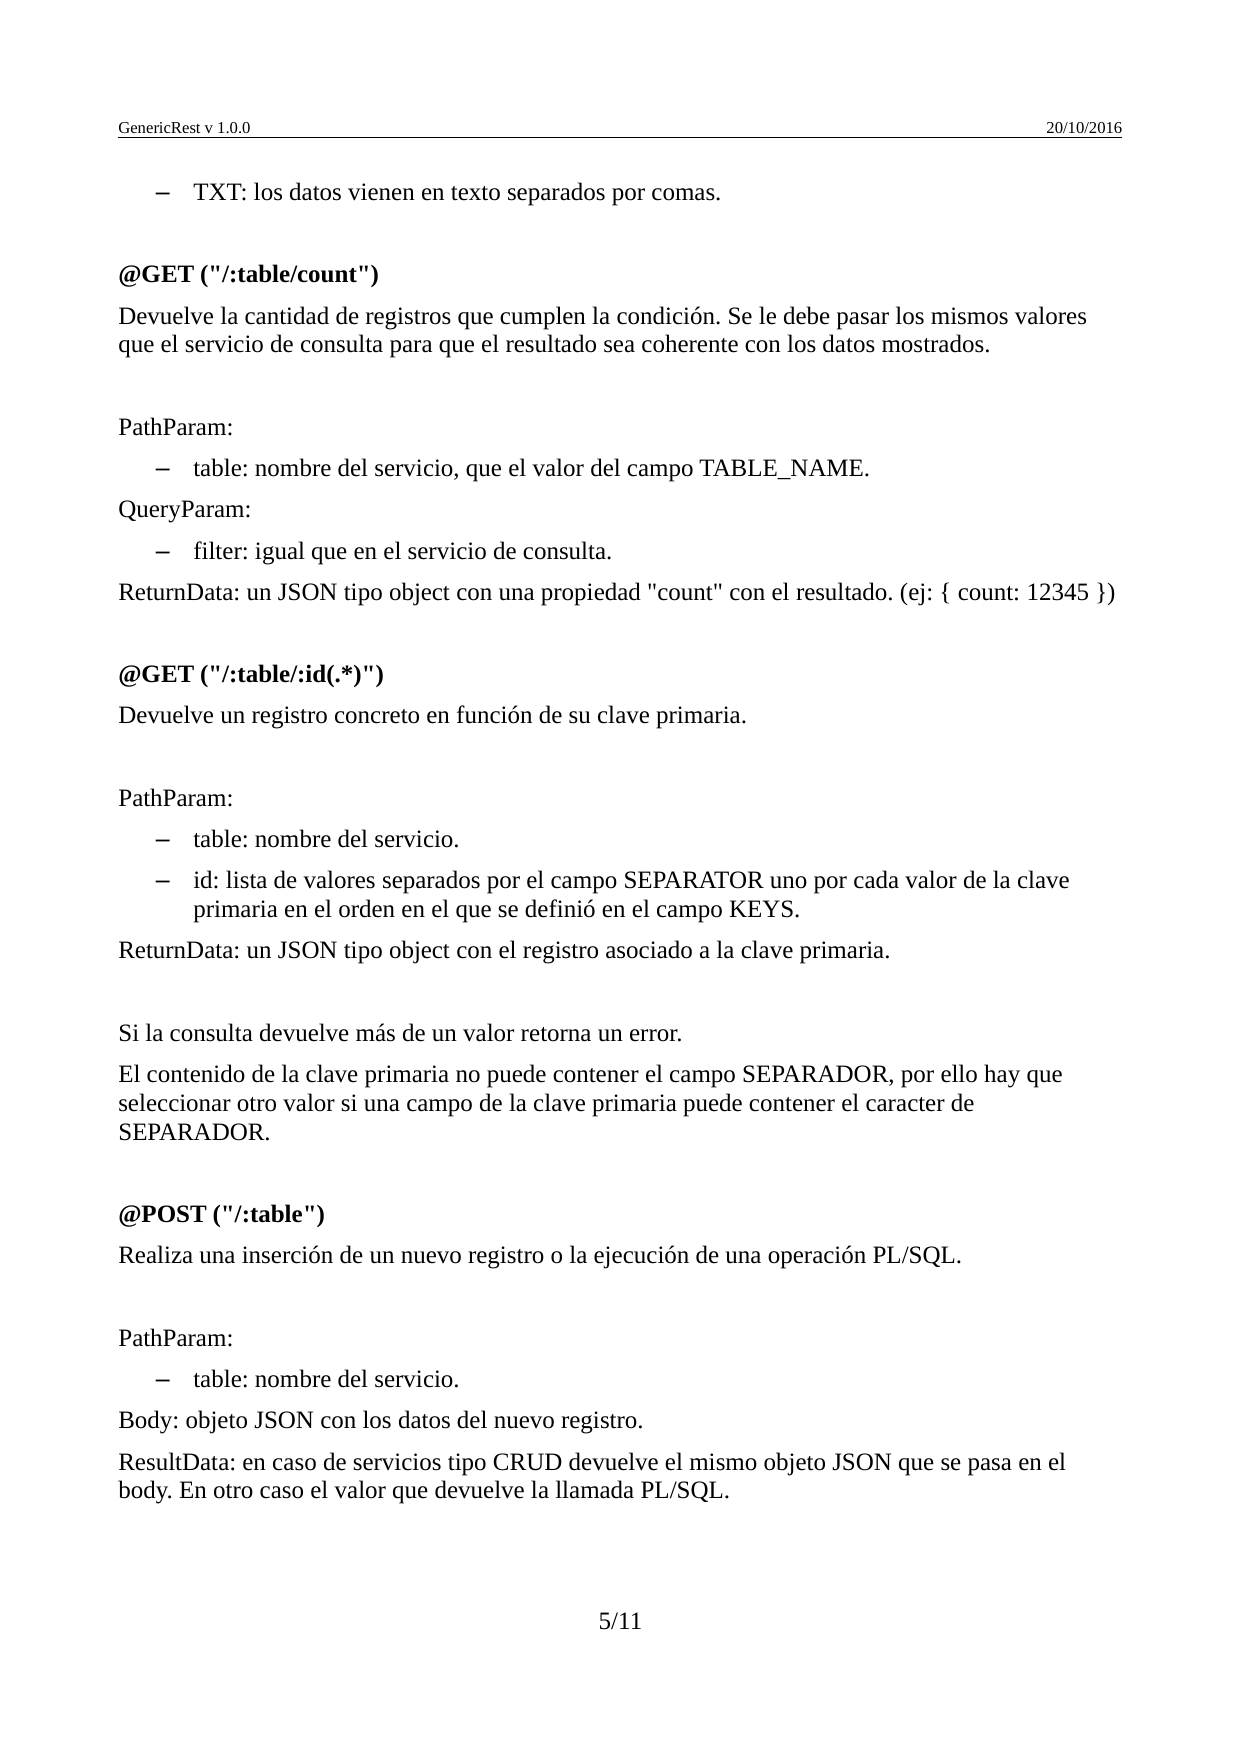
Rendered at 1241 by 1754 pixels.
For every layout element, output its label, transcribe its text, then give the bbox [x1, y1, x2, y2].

list id: lista de valores separados por el campo SEPARATOR uno por cada valor de la clave primaria en el orden en el que se definió en el campo KEYS. [156, 866, 1122, 923]
text El contenido de la clave primaria no puede contener el campo SEPARADOR, por ello hay que seleccionar otro valor si una campo de la clave primaria puede contener el caracter de SEPARADOR. [118, 1059, 1122, 1146]
subtitle @GET ("/:table/count") [118, 259, 1122, 288]
text ResultData: en caso de servicios tipo CRUD devuelve el mismo objeto JSON que se pasa en el body. En otro caso el valor que devuelve la llamada PL/SQL. [118, 1447, 1122, 1504]
text ReturnData: un JSON tipo object con una propiedad "count" con el resultado. (ej: { count: 12345 }) [118, 577, 1122, 606]
text Devuelve un registro concreto en función de su clave primaria. [118, 701, 1122, 729]
subtitle @GET ("/:table/:id(.*)") [118, 659, 1122, 688]
list table: nombre del servicio. [156, 1364, 1122, 1393]
text Devuelve la cantidad de registros que cumplen la condición. Se le debe pasar los mismos valores que el servicio de consulta para que el resultado sea coherente con los datos mostrados. [118, 301, 1122, 358]
text Body: objeto JSON con los datos del nuevo registro. [118, 1406, 1122, 1434]
text Si la consulta devuelve más de un valor retorna un error. [118, 1018, 1122, 1047]
text Realiza una inserción de un nuevo registro o la ejecución de una operación PL/SQL. [118, 1241, 1122, 1269]
text PathParam: [118, 1323, 1122, 1352]
text ReturnData: un JSON tipo object con el registro asociado a la clave primaria. [118, 936, 1122, 964]
list table: nombre del servicio, que el valor del campo TABLE_NAME. [156, 453, 1122, 482]
text PathParam: [118, 783, 1122, 812]
list table: nombre del servicio. [156, 824, 1122, 853]
list filter: igual que en el servicio de consulta. [156, 536, 1122, 564]
subtitle @POST ("/:table") [118, 1199, 1122, 1228]
list TXT: los datos vienen en texto separados por comas. [156, 177, 1122, 206]
text PathParam: [118, 412, 1122, 441]
text QueryParam: [118, 494, 1122, 523]
